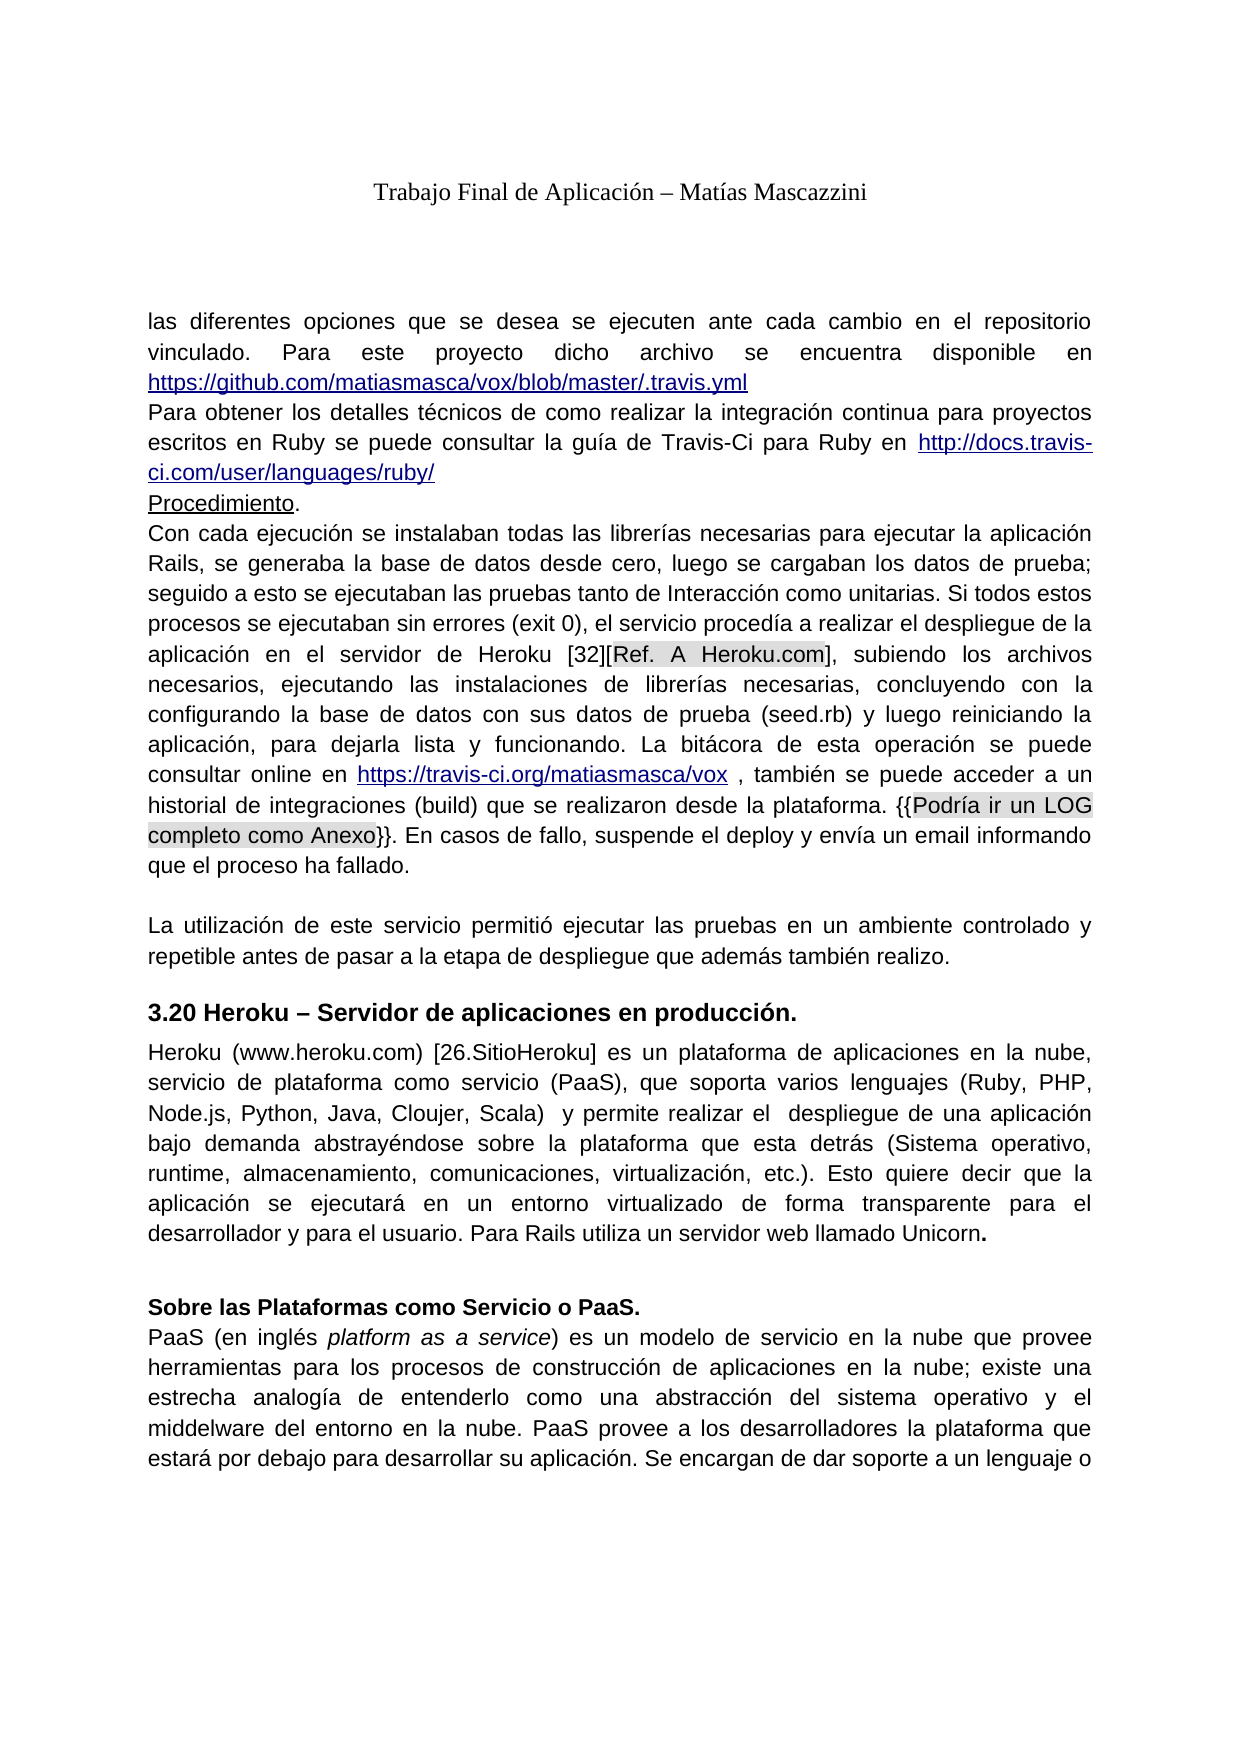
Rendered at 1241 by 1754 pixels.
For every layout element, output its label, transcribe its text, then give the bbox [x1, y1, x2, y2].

text PaaS (en inglés platform as a service) es un modelo de servicio en la nube que provee herramientas para los procesos de construcción de aplicaciones en la nube; existe una estrecha analogía de entenderlo como una abstracción del sistema operativo y el middelware del entorno en la nube. PaaS provee a los desarrolladores la plataforma que estará por debajo para desarrollar su aplicación. Se encargan de dar soporte a un lenguaje o [148, 1324, 1093, 1471]
text Procedimiento. [148, 489, 1093, 516]
text Heroku (www.heroku.com) [26.SitioHeroku] es un plataforma de aplicaciones en la nube, servicio de plataforma como servicio (PaaS), que soporta varios lenguajes (Ruby, PHP, Node.js, Python, Java, Cloujer, Scala) y permite realizar el despliegue de una aplicación bajo demanda abstrayéndose sobre la plataforma que esta detrás (Sistema operativo, runtime, almacenamiento, comunicaciones, virtualización, etc.). Esto quiere decir que la aplicación se ejecutará en un entorno virtualizado de forma transparente para el desarrollador y para el usuario. Para Rails utiliza un servidor web llamado Unicorn. [148, 1039, 1093, 1247]
text La utilización de este servicio permitió ejecutar las pruebas en un ambiente controlado y repetible antes de pasar a la etapa de despliegue que además también realizo. [148, 912, 1093, 969]
text Para obtener los detalles técnicos de como realizar la integración continua para proyectos escritos en Ruby se puede consultar la guía de Travis-Ci para Ruby en http://docs.travis-ci.com/user/languages/ruby/ [148, 399, 1093, 486]
text las diferentes opciones que se desea se ejecuten ante cada cambio en el repositorio vinculado. Para este proyecto dicho archivo se encuentra disponible en https://github.com/matiasmasca/vox/blob/master/.travis.yml [148, 308, 1093, 395]
text Sobre las Plataformas como Servicio o PaaS. [148, 1294, 1093, 1320]
text Con cada ejecución se instalaban todas las librerías necesarias para ejecutar la aplicación Rails, se generaba la base de datos desde cero, luego se cargaban los datos de prueba; seguido a esto se ejecutaban las pruebas tanto de Interacción como unitarias. Si todos estos procesos se ejecutaban sin errores (exit 0), el servicio procedía a realizar el despliegue de la aplicación en el servidor de Heroku [32][Ref. A Heroku.com], subiendo los archivos necesarios, ejecutando las instalaciones de librerías necesarias, concluyendo con la configurando la base de datos con sus datos de prueba (seed.rb) y luego reiniciando la aplicación, para dejarla lista y funcionando. La bitácora de esta operación se puede consultar online en https://travis-ci.org/matiasmasca/vox , también se puede acceder a un historial de integraciones (build) que se realizaron desde la plataforma. {{Podría ir un LOG completo como Anexo}}. En casos de fallo, suspende el deploy y envía un email informando que el proceso ha fallado. [148, 520, 1093, 878]
subtitle 3.20 Heroku – Servidor de aplicaciones en producción. [148, 998, 1093, 1027]
